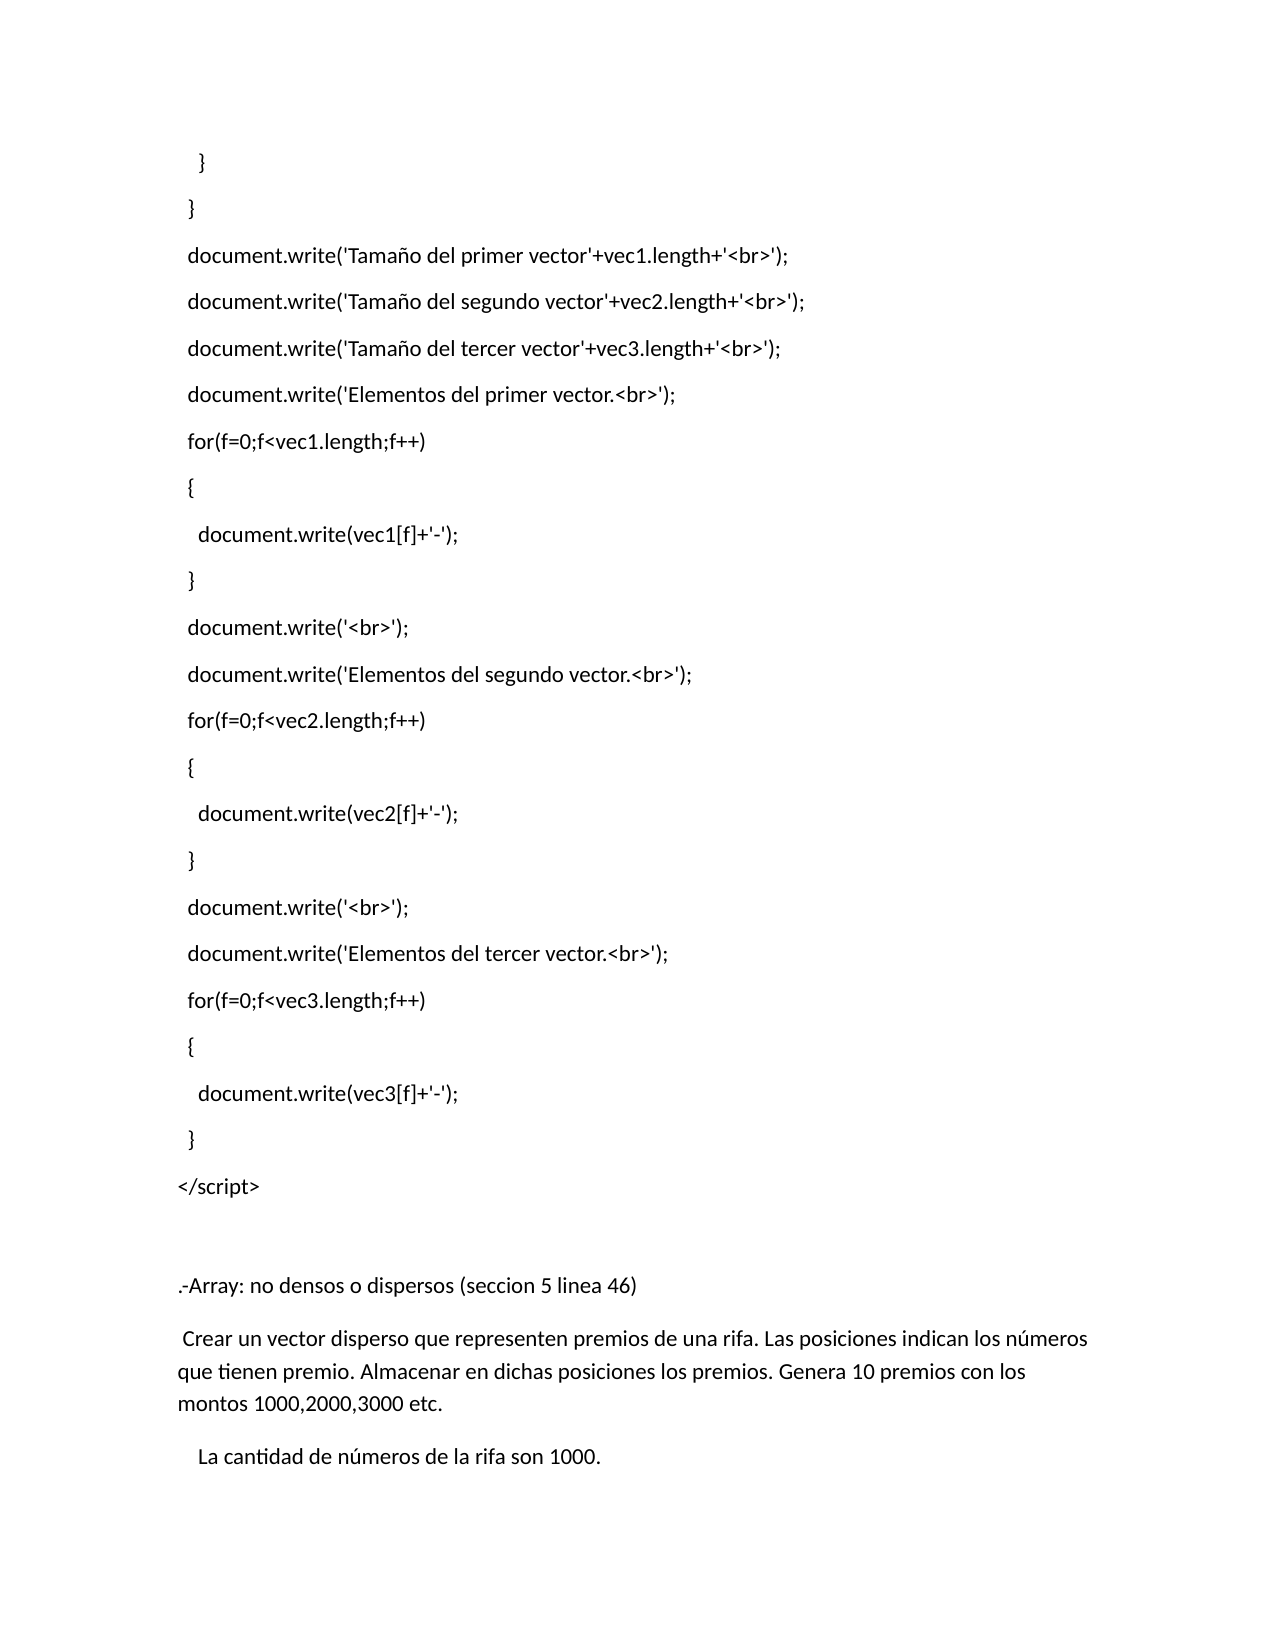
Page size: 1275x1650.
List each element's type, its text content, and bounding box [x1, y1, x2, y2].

text Crear un vector disperso que representen premios de una rifa. Las posiciones indican los números que tienen premio. Almacenar en dichas posiciones los premios. Genera 10 premios con los montos 1000,2000,3000 etc. [177, 1324, 1098, 1417]
text .-Array: no densos o dispersos (seccion 5 linea 46) [177, 1272, 1098, 1299]
text { [177, 1032, 1098, 1060]
text for(f=0;f<vec3.length;f++) [177, 986, 1098, 1014]
text document.write('Tamaño del primer vector'+vec1.length+'<br>'); [177, 241, 1098, 269]
text document.write('Elementos del tercer vector.<br>'); [177, 939, 1098, 967]
text } [177, 194, 1098, 222]
text document.write('<br>'); [177, 613, 1098, 641]
text { [177, 753, 1098, 781]
text } [177, 846, 1098, 874]
text } [177, 1125, 1098, 1153]
text La cantidad de números de la rifa son 1000. [177, 1442, 1098, 1470]
text document.write(vec2[f]+'-'); [177, 799, 1098, 827]
text document.write(vec1[f]+'-'); [177, 520, 1098, 548]
text document.write('Tamaño del tercer vector'+vec3.length+'<br>'); [177, 334, 1098, 362]
text document.write('Tamaño del segundo vector'+vec2.length+'<br>'); [177, 287, 1098, 315]
text } [177, 567, 1098, 595]
text document.write('Elementos del segundo vector.<br>'); [177, 660, 1098, 688]
text for(f=0;f<vec1.length;f++) [177, 427, 1098, 455]
text for(f=0;f<vec2.length;f++) [177, 706, 1098, 734]
text document.write(vec3[f]+'-'); [177, 1079, 1098, 1107]
text </script> [177, 1172, 1098, 1200]
text document.write('Elementos del primer vector.<br>'); [177, 380, 1098, 408]
text { [177, 473, 1098, 502]
text document.write('<br>'); [177, 893, 1098, 921]
text } [177, 148, 1098, 176]
